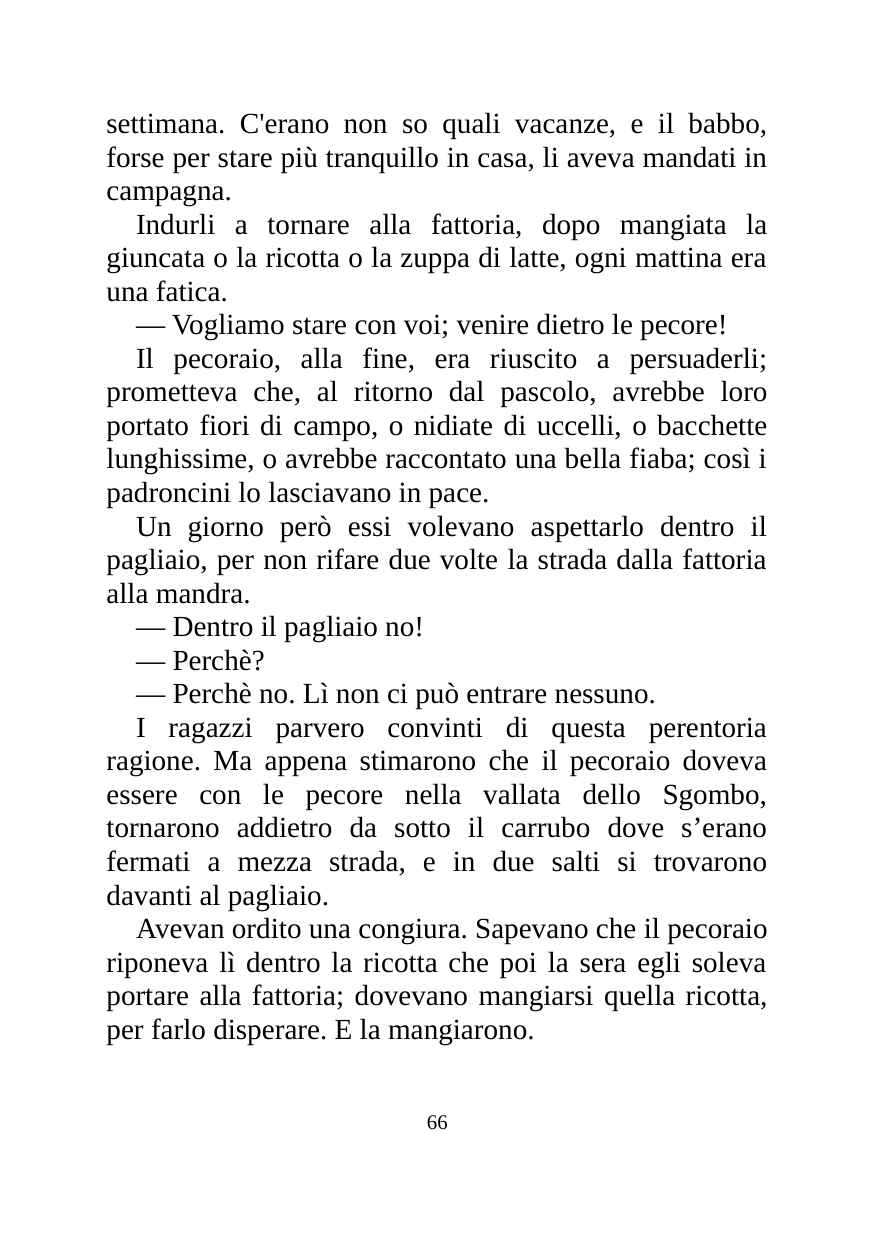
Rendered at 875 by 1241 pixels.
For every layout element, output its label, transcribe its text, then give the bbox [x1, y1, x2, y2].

text — Dentro il pagliaio no! [106, 609, 768, 643]
text — Vogliamo stare con voi; venire dietro le pecore! [106, 307, 768, 341]
text — Perchè no. Lì non ci può entrare nessuno. [106, 676, 768, 710]
text Avevan ordito una congiura. Sapevano che il pecoraio riponeva lì dentro la ricotta che poi la sera egli soleva portare alla fattoria; dovevano mangiarsi quella ricotta, per farlo disperare. E la mangiarono. [106, 911, 768, 1045]
text — Perchè? [106, 643, 768, 676]
text settimana. C'erano non so quali vacanze, e il babbo, forse per stare più tranquillo in casa, li aveva mandati in campagna. [106, 106, 768, 207]
text Un giorno però essi volevano aspettarlo dentro il pagliaio, per non rifare due volte la strada dalla fattoria alla mandra. [106, 509, 768, 609]
text I ragazzi parvero convinti di questa perentoria ragione. Ma appena stimarono che il pecoraio doveva essere con le pecore nella vallata dello Sgombo, tornarono addietro da sotto il carrubo dove s’erano fermati a mezza strada, e in due salti si trovarono davanti al pagliaio. [106, 710, 768, 911]
text Indurli a tornare alla fattoria, dopo mangiata la giuncata o la ricotta o la zuppa di latte, ogni mattina era una fatica. [106, 207, 768, 307]
text Il pecoraio, alla fine, era riuscito a persuaderli; prometteva che, al ritorno dal pascolo, avrebbe loro portato fiori di campo, o nidiate di uccelli, o bacchette lunghissime, o avrebbe raccontato una bella fiaba; così i padroncini lo lasciavano in pace. [106, 341, 768, 509]
